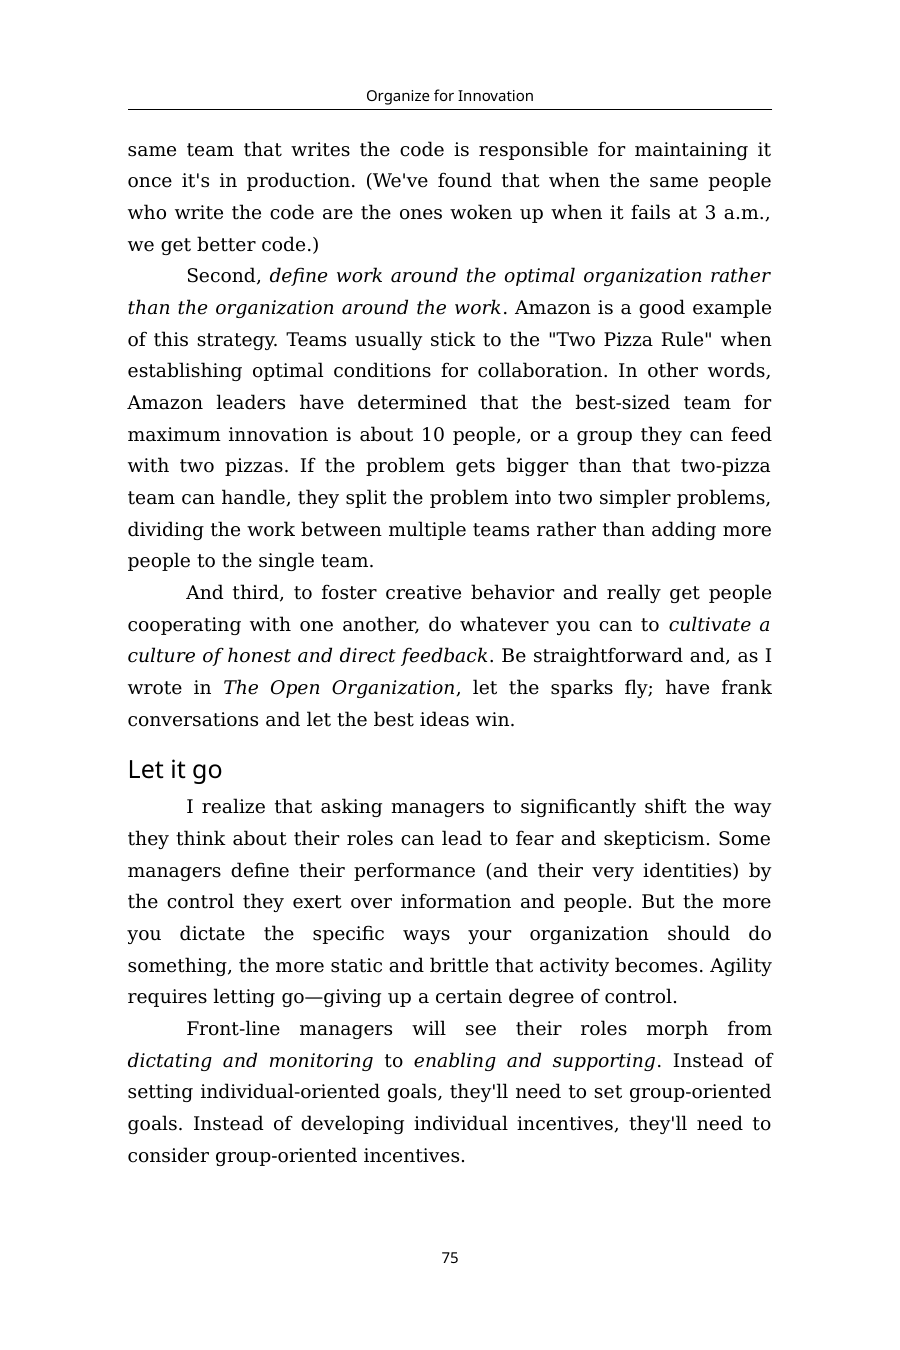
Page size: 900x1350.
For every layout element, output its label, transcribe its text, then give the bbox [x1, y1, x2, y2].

text Second, define work around the optimal organization rather than the organization around the work. Amazon is a good example of this strategy. Teams usually stick to the "Two Pizza Rule" when establishing optimal conditions for collaboration. In other words, Amazon leaders have determined that the best-sized team for maximum innovation is about 10 people, or a group they can feed with two pizzas. If the problem gets bigger than that two-pizza team can handle, they split the problem into two simpler problems, dividing the work between multiple teams rather than adding more people to the single team. [127, 265, 772, 572]
text And third, to foster creative behavior and really get people cooperating with one another, do whatever you can to cultivate a culture of honest and direct feedback. Be straightforward and, as I wrote in The Open Organization, let the sparks fly; have frank conversations and let the best ideas win. [127, 582, 772, 731]
subtitle Let it go [127, 755, 772, 784]
text Front-line managers will see their roles morph from dictating and monitoring to enabling and supporting. Instead of setting individual-oriented goals, they'll need to set group-oriented goals. Instead of developing individual incentives, they'll need to consider group-oriented incentives. [127, 1018, 772, 1167]
text I realize that asking managers to significantly shift the way they think about their roles can lead to fear and skepticism. Some managers define their performance (and their very identities) by the control they exert over information and people. But the more you dictate the specific ways your organization should do something, the more static and brittle that activity becomes. Agility requires letting go—giving up a certain degree of control. [127, 796, 772, 1008]
text same team that writes the code is responsible for maintaining it once it's in production. (We've found that when the same people who write the code are the ones woken up when it fails at 3 a.m., we get better code.) [127, 139, 772, 256]
